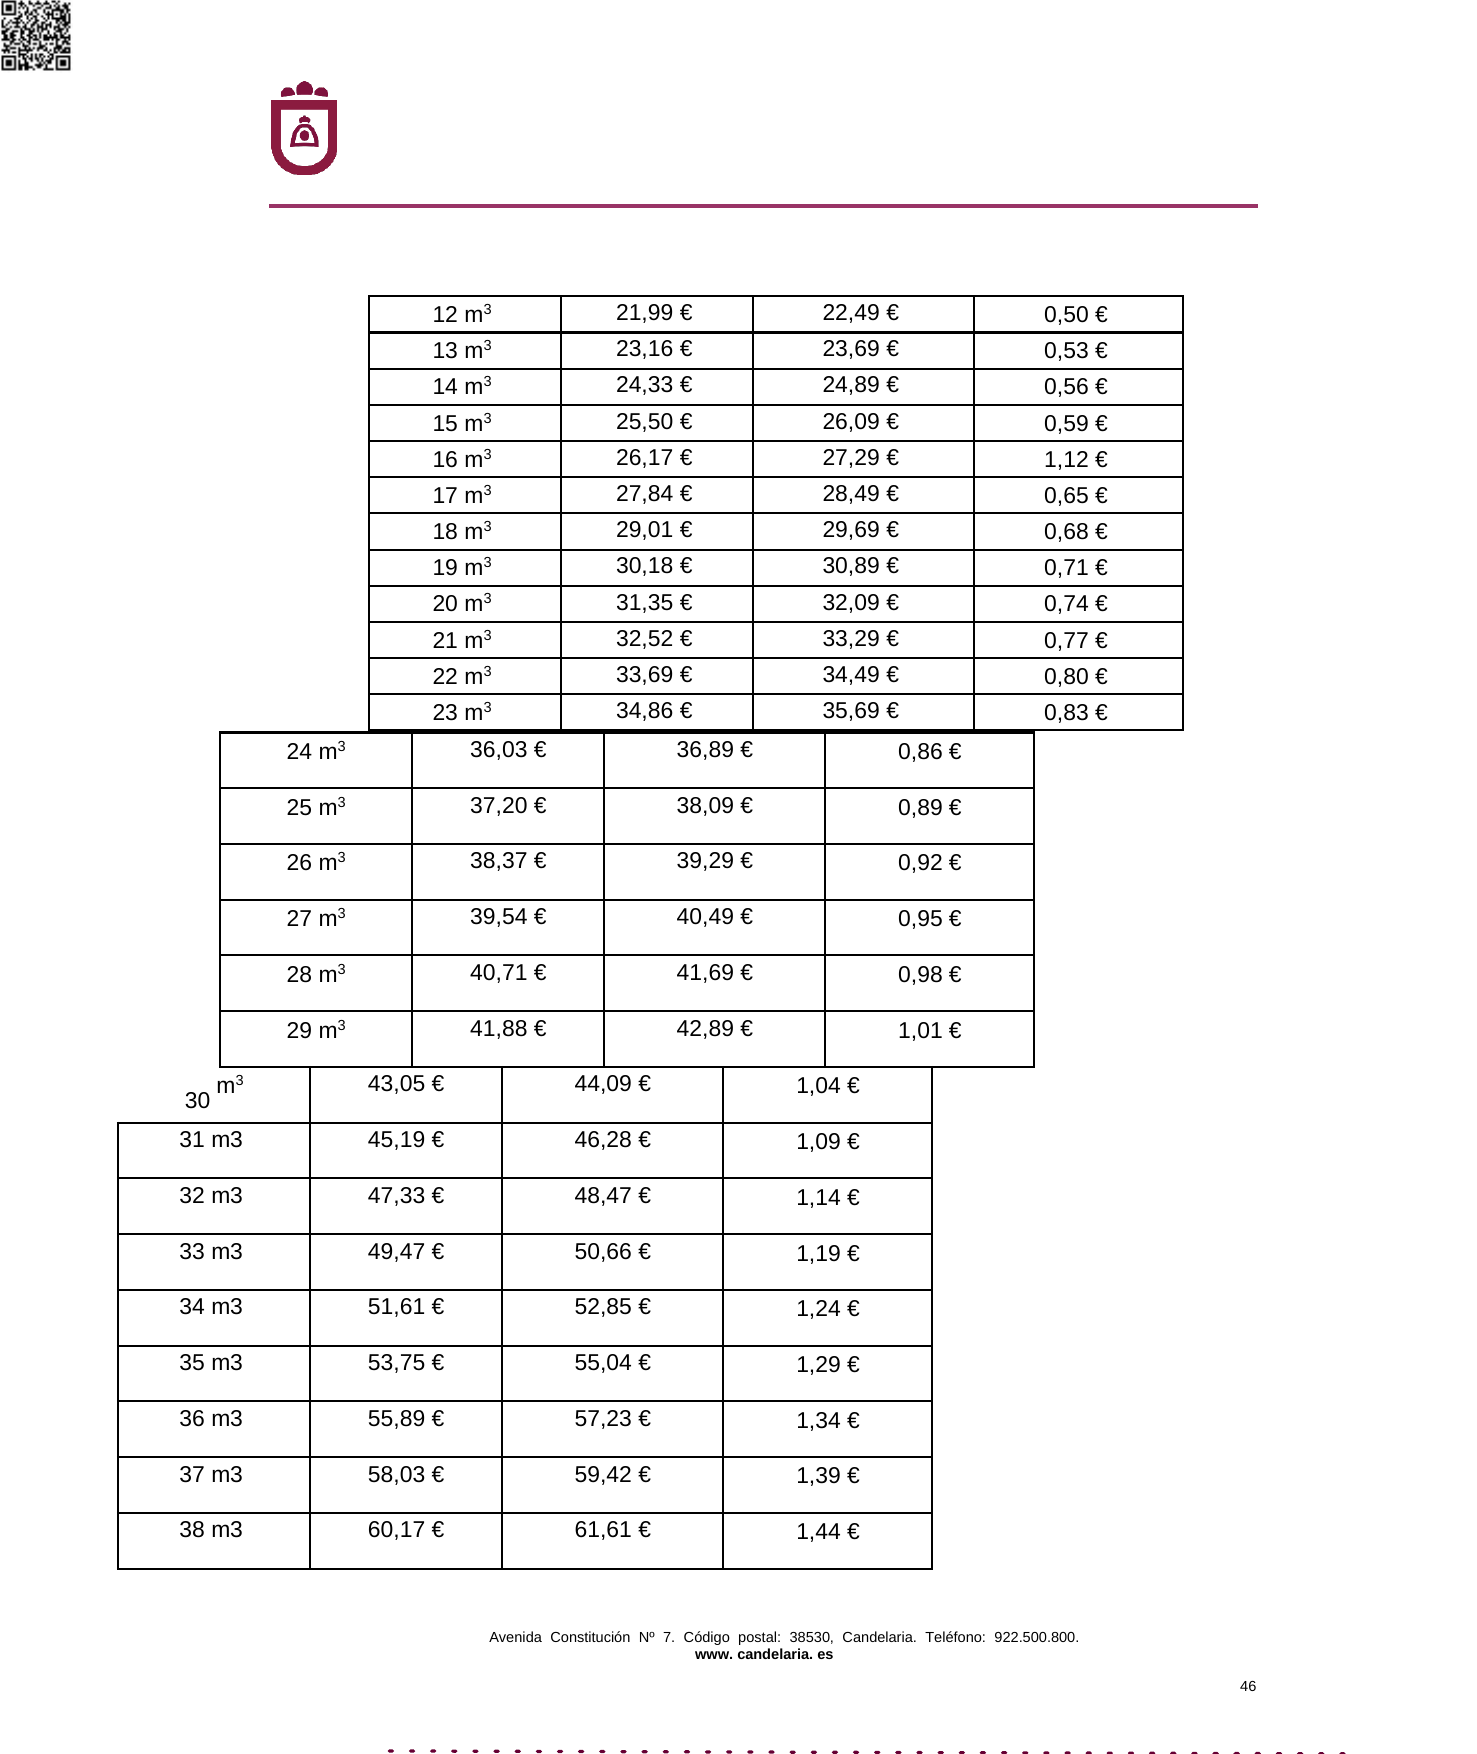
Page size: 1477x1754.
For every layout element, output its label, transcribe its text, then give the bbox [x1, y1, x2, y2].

table_header [368, 734, 411, 787]
table_cell [470, 1068, 501, 1122]
table_cell 1,44 € [796, 1514, 898, 1567]
table_cell [605, 1012, 676, 1066]
table_cell 49,47 € [368, 1235, 470, 1289]
table_cell [796, 901, 824, 954]
table_cell 53,75 € [368, 1347, 470, 1400]
table_cell 24,33 € [562, 370, 752, 404]
table_cell [796, 1012, 824, 1066]
table_cell 59,42 € [503, 1458, 676, 1512]
table_cell [368, 901, 411, 954]
table_cell [724, 1514, 796, 1567]
table_cell 30,18 € [562, 551, 752, 584]
table_cell [311, 1514, 368, 1567]
table_cell 32,52 € [562, 623, 752, 657]
table_cell 44,09 € [503, 1068, 676, 1122]
table_header [413, 734, 470, 787]
table_cell 34,49 € [754, 659, 973, 693]
table_cell 0,65 € [975, 478, 1182, 512]
table_cell [826, 845, 898, 899]
table_cell 43,05 € [368, 1068, 470, 1122]
table_cell 28,49 € [754, 478, 973, 512]
table_cell 41,69 € [676, 956, 796, 1010]
table_cell 21 m3 [370, 623, 560, 657]
table_cell [311, 1402, 368, 1456]
table_cell 26 m3 [221, 845, 368, 899]
table_cell [470, 1179, 501, 1233]
table_header 24 m3 [221, 734, 368, 787]
table_cell [368, 789, 411, 843]
table_header [796, 734, 824, 787]
table_cell 60,17 € [368, 1514, 470, 1567]
table_cell 1,24 € [796, 1291, 898, 1344]
table_cell [933, 1068, 1034, 1567]
table_cell [796, 789, 824, 843]
table_cell [898, 1402, 931, 1456]
table_cell [470, 1458, 501, 1512]
table_cell [898, 1291, 931, 1344]
table_cell 38,09 € [676, 789, 796, 843]
table_cell 19 m3 [370, 551, 560, 584]
table_cell 27,29 € [754, 442, 973, 476]
table_cell 16 m3 [370, 442, 560, 476]
table_cell 37,20 € [470, 789, 603, 843]
table_header 36,03 € [470, 734, 603, 787]
table_cell 32,09 € [754, 587, 973, 621]
table_cell 26,09 € [754, 406, 973, 440]
table_cell 47,33 € [368, 1179, 470, 1233]
table_cell 42,89 € [676, 1012, 796, 1066]
table_cell 1,14 € [796, 1179, 898, 1233]
table_cell [898, 1124, 931, 1177]
table_header 30 [118, 731, 220, 1122]
table_cell [676, 1235, 722, 1289]
table_cell [368, 845, 411, 899]
table_cell [796, 845, 824, 899]
table_cell [311, 1179, 368, 1233]
table_cell [676, 1291, 722, 1344]
table_cell 29,01 € [562, 514, 752, 548]
table_cell 36 m3 [119, 1402, 309, 1456]
table_cell 0,56 € [975, 370, 1182, 404]
table_cell 1,39 € [796, 1458, 898, 1512]
table_cell 0,68 € [975, 514, 1182, 548]
table_cell [311, 1124, 368, 1177]
table_cell [676, 1458, 722, 1512]
table_cell [826, 1012, 898, 1066]
table_cell 18 m3 [370, 514, 560, 548]
table_cell [826, 789, 898, 843]
table_cell 29 m3 [221, 1012, 368, 1066]
table_cell [413, 956, 470, 1010]
table_cell [826, 901, 898, 954]
table_cell 58,03 € [368, 1458, 470, 1512]
table_cell 1,04 € [796, 1068, 898, 1122]
table_cell [826, 956, 898, 1010]
table_cell [413, 845, 470, 899]
table_cell [311, 1068, 368, 1122]
table_cell [898, 1235, 931, 1289]
table_header [826, 734, 898, 787]
table_cell [724, 1068, 796, 1122]
table_cell 25,50 € [562, 406, 752, 440]
table_cell 55,89 € [368, 1402, 470, 1456]
table_cell [676, 1347, 722, 1400]
table_header [605, 734, 676, 787]
table_cell [413, 1012, 470, 1066]
table_cell 38 m3 [119, 1514, 309, 1567]
table_cell [898, 1458, 931, 1512]
table_cell 20 m3 [370, 587, 560, 621]
table_cell [470, 1514, 501, 1567]
table_cell [796, 956, 824, 1010]
table_cell 39,54 € [470, 901, 603, 954]
table_cell 1,09 € [796, 1124, 898, 1177]
table_cell 23 m3 [370, 695, 560, 729]
table_cell [413, 901, 470, 954]
table_cell 27,84 € [562, 478, 752, 512]
table_cell [724, 1291, 796, 1344]
table_cell 28 m3 [221, 956, 368, 1010]
table_cell 51,61 € [368, 1291, 470, 1344]
table_cell 0,71 € [975, 551, 1182, 584]
table_cell [470, 1402, 501, 1456]
table_cell 31 m3 [119, 1124, 309, 1177]
table_cell [676, 1068, 722, 1122]
table_cell [898, 1514, 931, 1567]
table_cell [724, 1402, 796, 1456]
table_cell 15 m3 [370, 406, 560, 440]
table_cell 52,85 € [503, 1291, 676, 1344]
table_cell 30,89 € [754, 551, 973, 584]
table_cell 33 m3 [119, 1235, 309, 1289]
table_cell [676, 1179, 722, 1233]
table_cell [368, 1012, 411, 1066]
table_cell 0,50 € [975, 297, 1182, 331]
table_cell 61,61 € [503, 1514, 676, 1567]
table_cell 1,34 € [796, 1402, 898, 1456]
table_cell 22,49 € [754, 297, 973, 331]
table_cell [311, 1235, 368, 1289]
table_cell 33,29 € [754, 623, 973, 657]
table_cell [898, 1179, 931, 1233]
table_cell 0,95 € [898, 901, 1033, 954]
table_cell 14 m3 [370, 370, 560, 404]
table_cell 23,16 € [562, 334, 752, 367]
table_cell 0,74 € [975, 587, 1182, 621]
table_cell [368, 956, 411, 1010]
table_cell [605, 845, 676, 899]
table_cell [470, 1235, 501, 1289]
table_cell 12 m3 [370, 297, 560, 331]
table_cell 32 m3 [119, 1179, 309, 1233]
table_cell [605, 789, 676, 843]
table_cell [676, 1514, 722, 1567]
table_cell 31,35 € [562, 587, 752, 621]
table_cell 0,59 € [975, 406, 1182, 440]
table_cell 57,23 € [503, 1402, 676, 1456]
table_cell 48,47 € [503, 1179, 676, 1233]
table_cell [311, 1458, 368, 1512]
table_cell [605, 901, 676, 954]
table_cell 45,19 € [368, 1124, 470, 1177]
table_cell 26,17 € [562, 442, 752, 476]
table_cell [605, 956, 676, 1010]
table_cell [898, 1068, 931, 1122]
table_cell [470, 1347, 501, 1400]
table_cell 39,29 € [676, 845, 796, 899]
table_cell [311, 1291, 368, 1344]
table_cell 50,66 € [503, 1235, 676, 1289]
table_cell 23,69 € [754, 334, 973, 367]
table_cell [724, 1347, 796, 1400]
table_cell [724, 1235, 796, 1289]
table_cell 17 m3 [370, 478, 560, 512]
table_cell m3 [220, 1068, 309, 1122]
table_cell 1,29 € [796, 1347, 898, 1400]
table_cell [311, 1347, 368, 1400]
table_cell 27 m3 [221, 901, 368, 954]
table_cell 0,77 € [975, 623, 1182, 657]
table_header 36,89 € [676, 734, 796, 787]
table_cell 0,80 € [975, 659, 1182, 693]
table_cell 0,89 € [898, 789, 1033, 843]
table_cell 34 m3 [119, 1291, 309, 1344]
table_cell [470, 1291, 501, 1344]
table_cell 24,89 € [754, 370, 973, 404]
table_cell 29,69 € [754, 514, 973, 548]
table_cell 0,53 € [975, 334, 1182, 367]
table_cell 46,28 € [503, 1124, 676, 1177]
table_cell 35,69 € [754, 695, 973, 729]
table_cell 40,49 € [676, 901, 796, 954]
table_cell 41,88 € [470, 1012, 603, 1066]
table_cell 40,71 € [470, 956, 603, 1010]
table_cell [724, 1124, 796, 1177]
table_cell 0,92 € [898, 845, 1033, 899]
table_cell 1,01 € [898, 1012, 1033, 1066]
table_cell 13 m3 [370, 334, 560, 367]
table_cell 1,12 € [975, 442, 1182, 476]
table_cell [724, 1458, 796, 1512]
table_cell 38,37 € [470, 845, 603, 899]
table_cell [724, 1179, 796, 1233]
table_cell 0,98 € [898, 956, 1033, 1010]
table_cell [898, 1347, 931, 1400]
table_cell 0,83 € [975, 695, 1182, 729]
table_cell 1,19 € [796, 1235, 898, 1289]
table_cell 21,99 € [562, 297, 752, 331]
table_header 0,86 € [898, 734, 1033, 787]
table_cell 22 m3 [370, 659, 560, 693]
table_cell 33,69 € [562, 659, 752, 693]
table_cell 37 m3 [119, 1458, 309, 1512]
table_cell 55,04 € [503, 1347, 676, 1400]
table_cell [676, 1402, 722, 1456]
table_cell 35 m3 [119, 1347, 309, 1400]
table_cell [676, 1124, 722, 1177]
table_cell 34,86 € [562, 695, 752, 729]
table_cell [413, 789, 470, 843]
table_cell [470, 1124, 501, 1177]
table_cell 25 m3 [221, 789, 368, 843]
